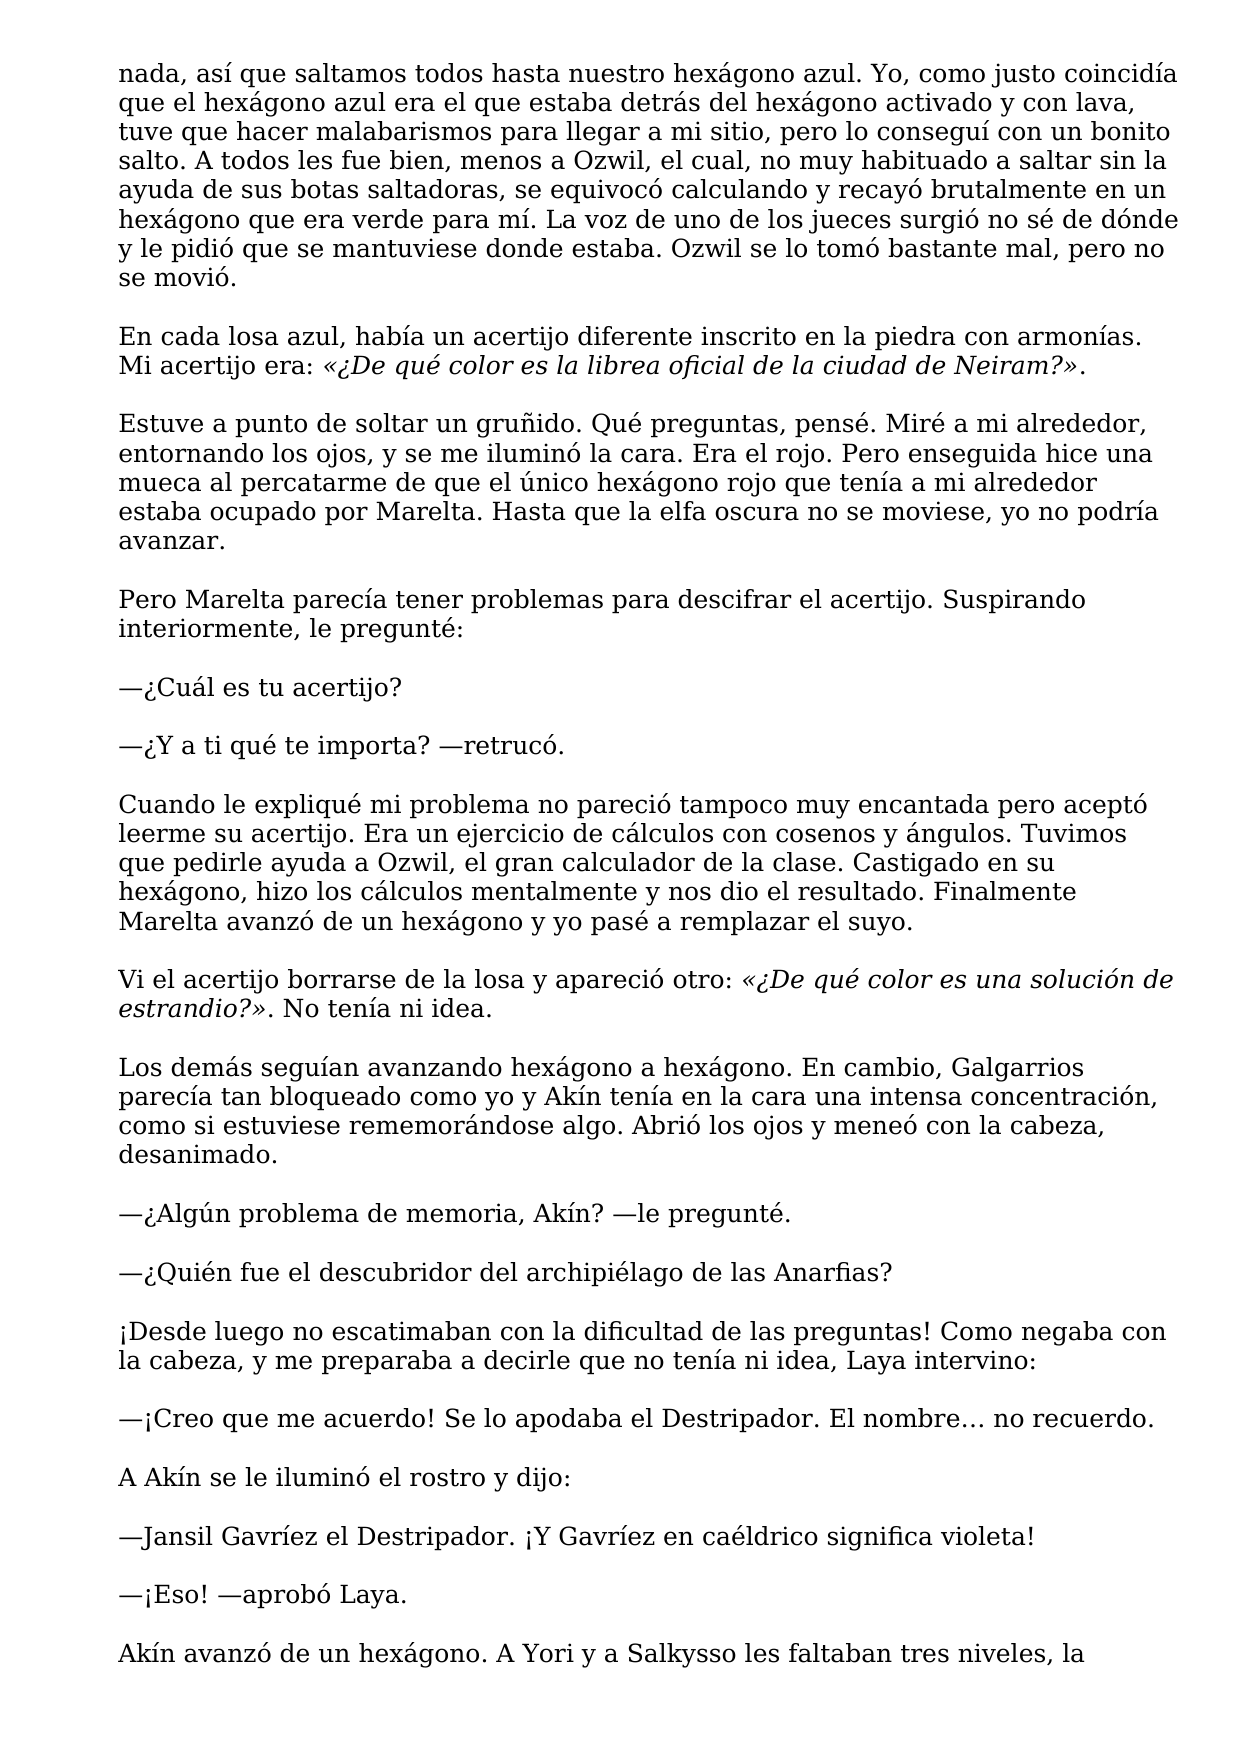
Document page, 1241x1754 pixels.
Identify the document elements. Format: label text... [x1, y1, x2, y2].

text Vi el acertijo borrarse de la losa y apareció otro: «¿De qué color es una solución de estrandio?». No tenía ni idea. [118, 965, 1181, 1024]
text —¡Creo que me acuerdo! Se lo apodaba el Destripador. El nombre… no recuerdo. [118, 1404, 1181, 1434]
text Akín avanzó de un hexágono. A Yori y a Salkysso les faltaban tres niveles, la [118, 1639, 1181, 1668]
text nada, así que saltamos todos hasta nuestro hexágono azul. Yo, como justo coincidía que el hexágono azul era el que estaba detrás del hexágono activado y con lava, tuve que hacer malabarismos para llegar a mi sitio, pero lo conseguí con un bonito salto. A todos les fue bien, menos a Ozwil, el cual, no muy habituado a saltar sin la ayuda de sus botas saltadoras, se equivocó calculando y recayó brutalmente en un hexágono que era verde para mí. La voz de uno de los jueces surgió no sé de dónde y le pidió que se mantuviese donde estaba. Ozwil se lo tomó bastante mal, pero no se movió. [118, 59, 1181, 292]
text —¿Quién fue el descubridor del archipiélago de las Anarfias? [118, 1258, 1181, 1287]
text —Jansil Gavríez el Destripador. ¡Y Gavríez en caéldrico significa violeta! [118, 1522, 1181, 1551]
text En cada losa azul, había un acertijo diferente inscrito en la piedra con armonías. Mi acertijo era: «¿De qué color es la librea oficial de la ciudad de Neiram?». [118, 322, 1181, 380]
text Los demás seguían avanzando hexágono a hexágono. En cambio, Galgarrios parecía tan bloqueado como yo y Akín tenía en la cara una intensa concentración, como si estuviese rememorándose algo. Abrió los ojos y meneó con la cabeza, desanimado. [118, 1053, 1181, 1170]
text A Akín se le iluminó el rostro y dijo: [118, 1463, 1181, 1492]
text Pero Marelta parecía tener problemas para descifrar el acertijo. Suspirando interiormente, le pregunté: [118, 585, 1181, 643]
text ¡Desde luego no escatimaban con la dificultad de las preguntas! Como negaba con la cabeza, y me preparaba a decirle que no tenía ni idea, Laya intervino: [118, 1317, 1181, 1375]
text —¿Cuál es tu acertijo? [118, 673, 1181, 702]
text Cuando le expliqué mi problema no pareció tampoco muy encantada pero aceptó leerme su acertijo. Era un ejercicio de cálculos con cosenos y ángulos. Tuvimos que pedirle ayuda a Ozwil, el gran calculador de la clase. Castigado en su hexágono, hizo los cálculos mentalmente y nos dio el resultado. Finalmente Marelta avanzó de un hexágono y yo pasé a remplazar el suyo. [118, 790, 1181, 936]
text —¿Y a ti qué te importa? —retrucó. [118, 731, 1181, 761]
text Estuve a punto de soltar un gruñido. Qué preguntas, pensé. Miré a mi alrededor, entornando los ojos, y se me iluminó la cara. Era el rojo. Pero enseguida hice una mueca al percatarme de que el único hexágono rojo que tenía a mi alrededor estaba ocupado por Marelta. Hasta que la elfa oscura no se moviese, yo no podría avanzar. [118, 410, 1181, 556]
text —¿Algún problema de memoria, Akín? —le pregunté. [118, 1199, 1181, 1228]
text —¡Eso! —aprobó Laya. [118, 1580, 1181, 1609]
